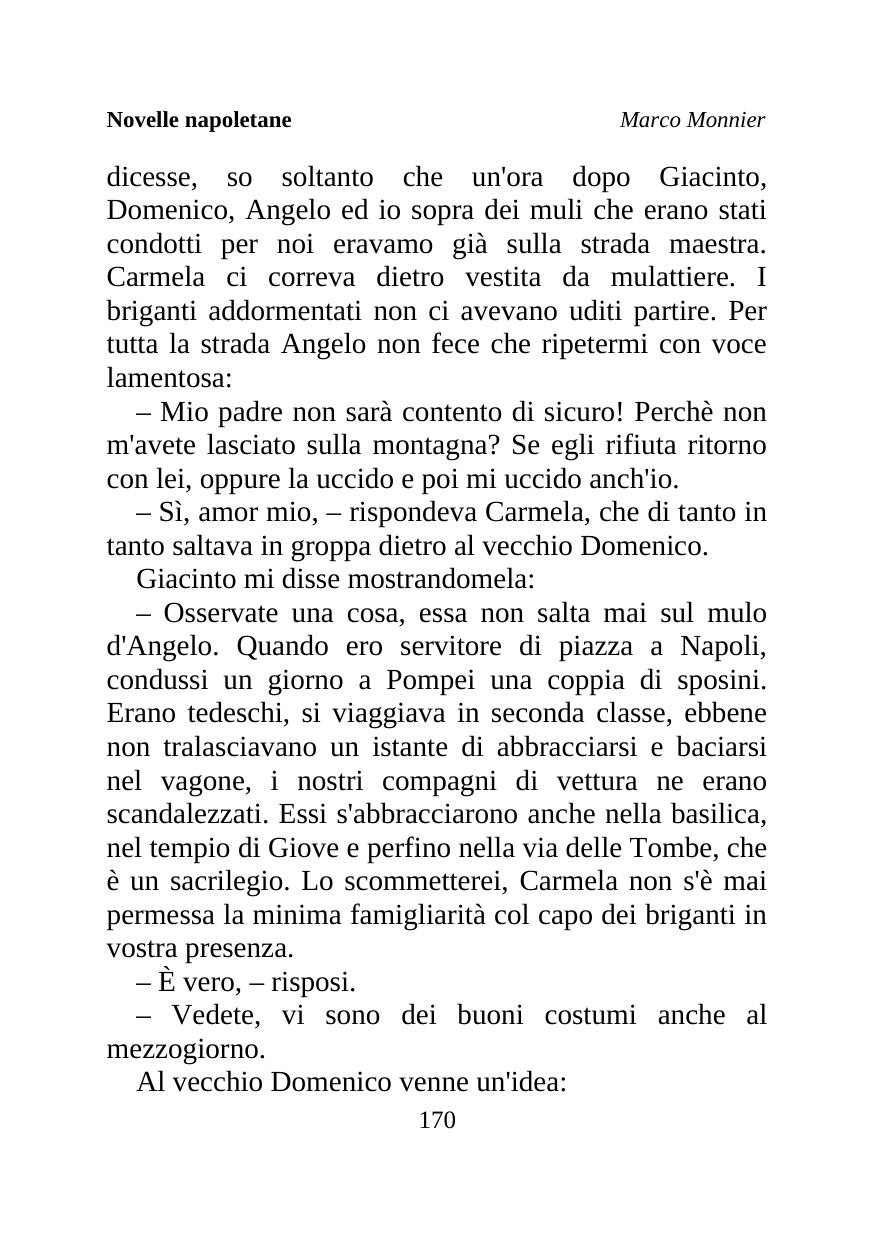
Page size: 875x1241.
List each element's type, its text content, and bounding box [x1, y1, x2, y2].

text Giacinto mi disse mostrandomela: [106, 561, 768, 595]
text Al vecchio Domenico venne un'idea: [106, 1064, 768, 1098]
text – Vedete, vi sono dei buoni costumi anche al mezzogiorno. [106, 997, 768, 1064]
text – Mio padre non sarà contento di sicuro! Perchè non m'avete lasciato sulla montagna? Se egli rifiuta ritorno con lei, oppure la uccido e poi mi uccido anch'io. [106, 394, 768, 494]
text – Sì, amor mio, – rispondeva Carmela, che di tanto in tanto saltava in groppa dietro al vecchio Domenico. [106, 494, 768, 561]
text – È vero, – risposi. [106, 964, 768, 997]
text dicesse, so soltanto che un'ora dopo Giacinto, Domenico, Angelo ed io sopra dei muli che erano stati condotti per noi eravamo già sulla strada maestra. Carmela ci correva dietro vestita da mulattiere. I briganti addormentati non ci avevano uditi partire. Per tutta la strada Angelo non fece che ripetermi con voce lamentosa: [106, 159, 768, 394]
text – Osservate una cosa, essa non salta mai sul mulo d'Angelo. Quando ero servitore di piazza a Napoli, condussi un giorno a Pompei una coppia di sposini. Erano tedeschi, si viaggiava in seconda classe, ebbene non tralasciavano un istante di abbracciarsi e baciarsi nel vagone, i nostri compagni di vettura ne erano scandalezzati. Essi s'abbracciarono anche nella basilica, nel tempio di Giove e perfino nella via delle Tombe, che è un sacrilegio. Lo scommetterei, Carmela non s'è mai permessa la minima famigliarità col capo dei briganti in vostra presenza. [106, 595, 768, 964]
